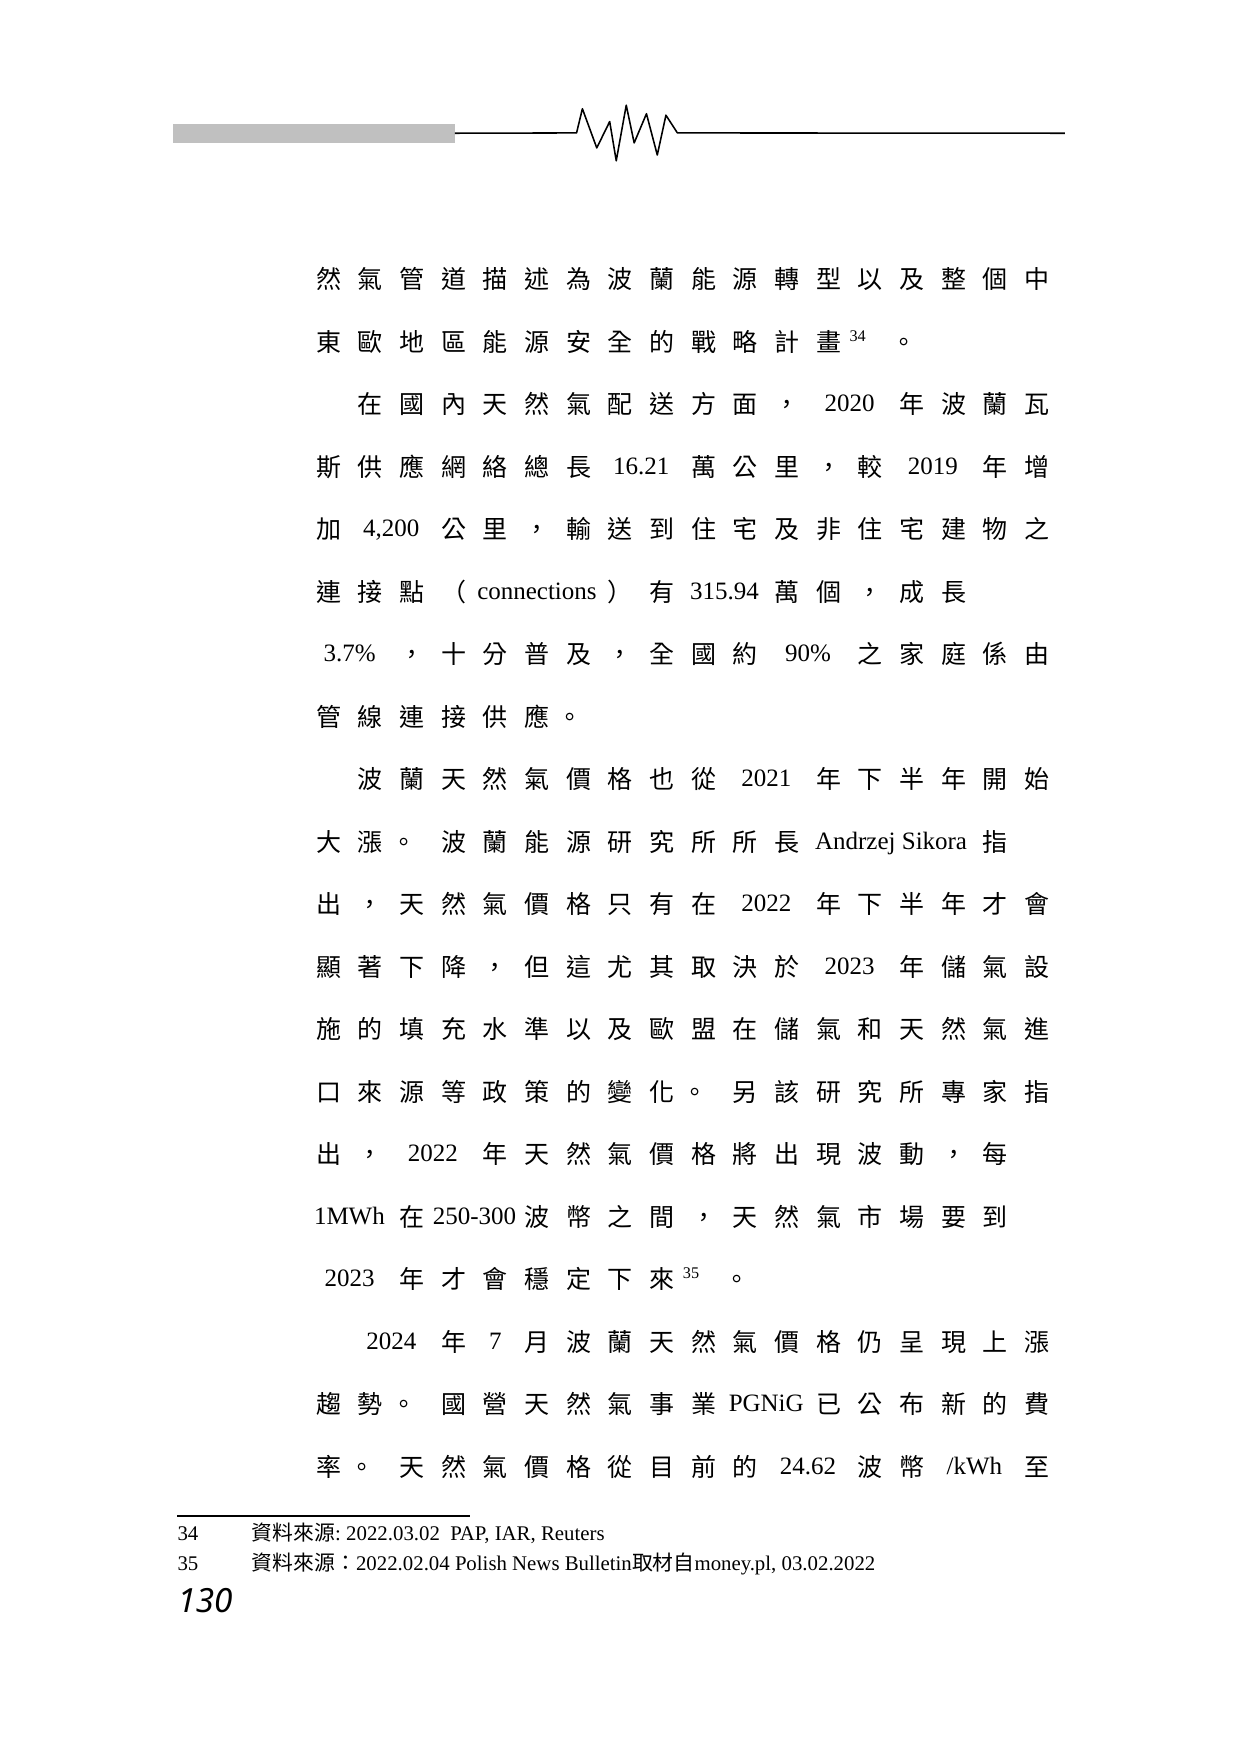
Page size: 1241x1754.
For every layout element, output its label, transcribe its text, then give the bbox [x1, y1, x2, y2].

text 在國內天然氣配送方面，2020年波蘭瓦斯供應網絡總長16.21萬公里，較2019年增加4,200公里，輸送到住宅及非住宅建物之連接點（connections）有315.94萬個，成長3.7%，十分普及，全國約90%之家庭係由管線連接供應。 [281, 361, 1058, 736]
text 資料來源: 2022.03.02 PAP, IAR, Reuters [177, 1516, 1063, 1547]
text 波蘭天然氣價格也從2021年下半年開始大漲。波蘭能源研究所所長Andrzej Sikora指出，天然氣價格只有在2022年下半年才會顯著下降，但這尤其取決於2023年儲氣設施的填充水準以及歐盟在儲氣和天然氣進口來源等政策的變化。另該研究所專家指出，2022年天然氣價格將出現波動，每1MWh在250-300波幣之間，天然氣市場要到2023年才會穩定下來。 [281, 736, 1058, 1299]
text 2024年7月波蘭天然氣價格仍呈現上漲趨勢。國營天然氣事業PGNiG已公布新的費率。天然氣價格從目前的24.62波幣/kWh至 [281, 1299, 1058, 1486]
text 資料來源：2022.02.04 Polish News Bulletin取材自money.pl, 03.02.2022 [177, 1547, 1063, 1577]
text 然氣管道描述為波蘭能源轉型以及整個中東歐地區能源安全的戰略計畫。 [281, 236, 1058, 361]
